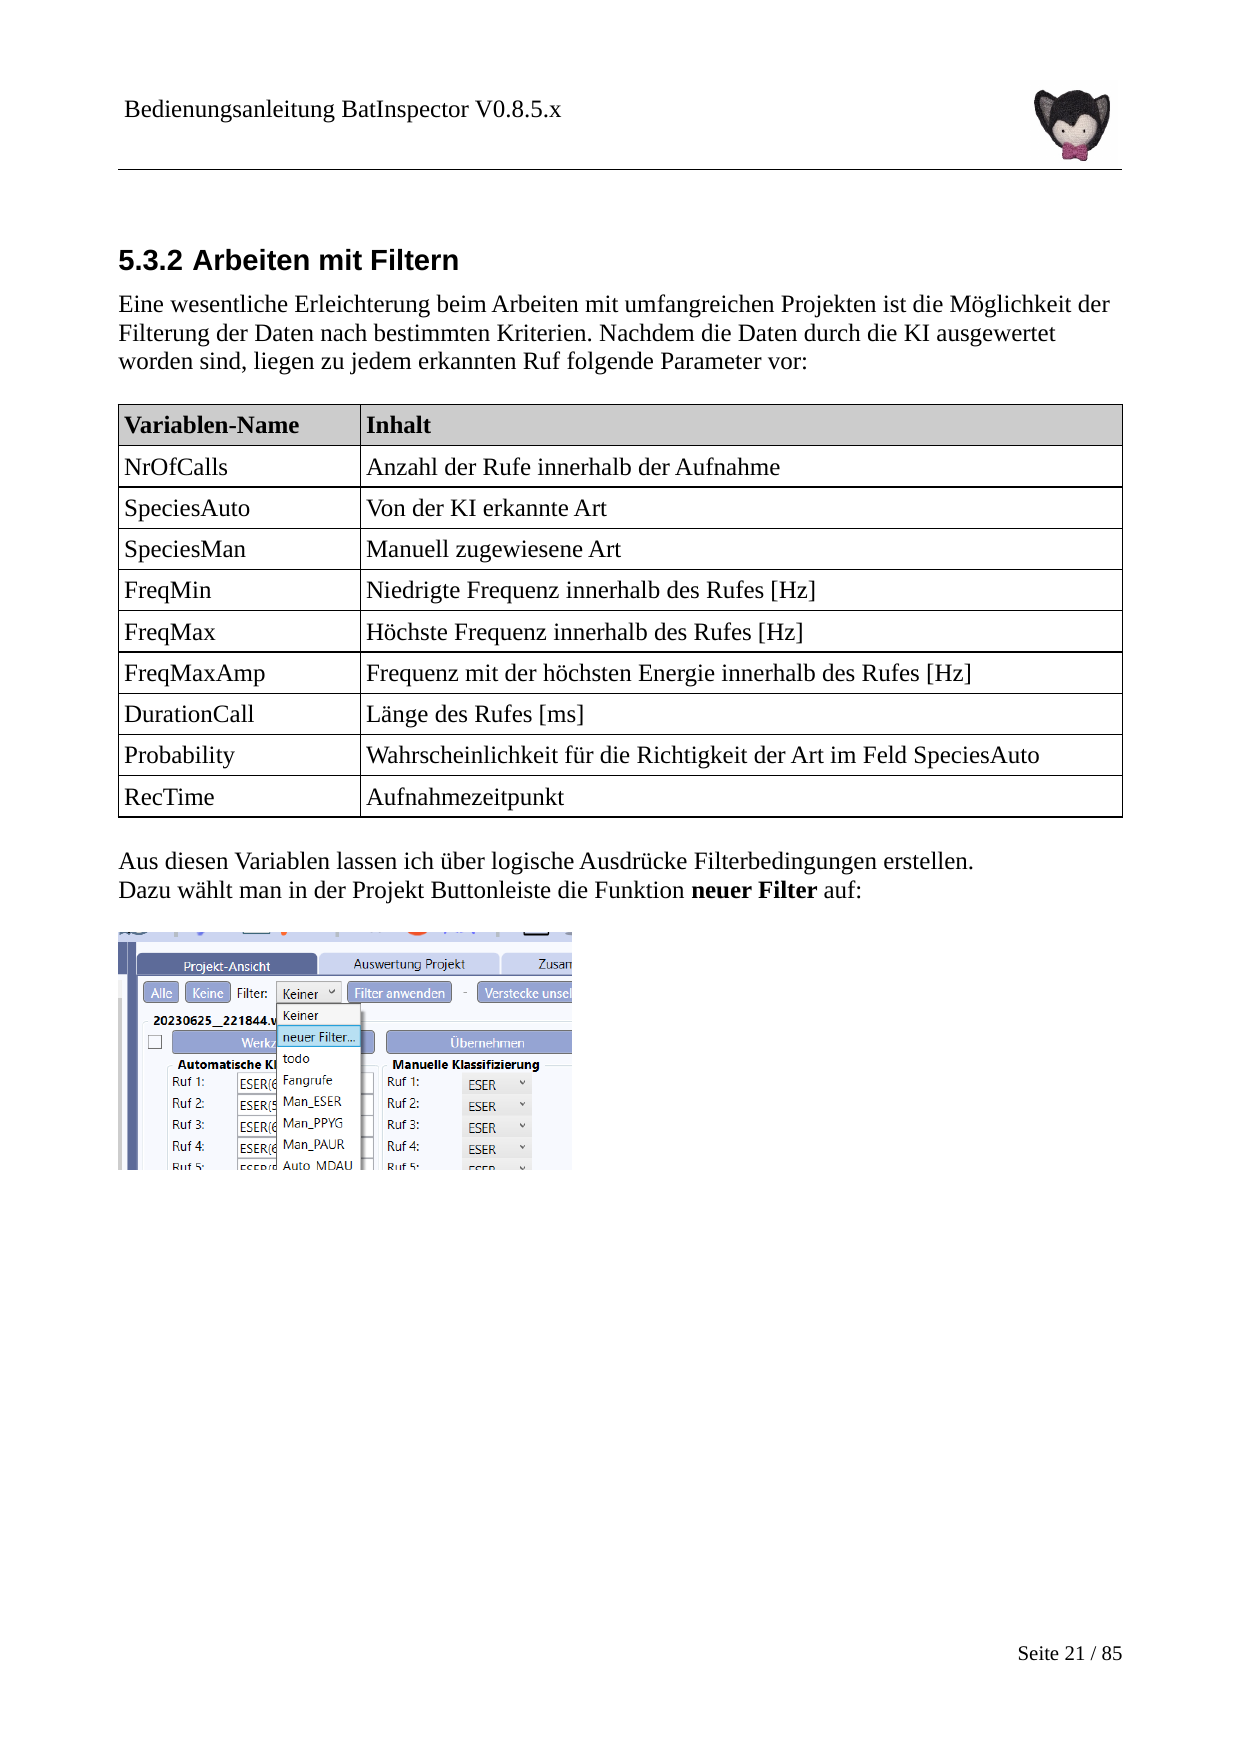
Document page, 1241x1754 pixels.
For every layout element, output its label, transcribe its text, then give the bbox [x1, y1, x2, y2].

table_cell Manuell zugewiesene Art [361, 529, 1122, 569]
text Dazu wählt man in der Projekt Buttonleiste die Funktion neuer Filter auf: [118, 875, 1122, 904]
table_cell FreqMaxAmp [119, 653, 360, 693]
table_cell SpeciesMan [119, 529, 360, 569]
table_cell FreqMax [119, 611, 360, 651]
table_cell Probability [119, 735, 360, 775]
table_cell Von der KI erkannte Art [361, 488, 1122, 528]
table_cell Niedrigte Frequenz innerhalb des Rufes [Hz] [361, 570, 1122, 610]
table_cell Anzahl der Rufe innerhalb der Aufnahme [361, 446, 1122, 486]
text Eine wesentliche Erleichterung beim Arbeiten mit umfangreichen Projekten ist die Möglichkeit der Filterung der Daten nach bestimmten Kriterien. Nachdem die Daten durch die KI ausgewertet worden sind, liegen zu jedem erkannten Ruf folgende Parameter vor: [118, 289, 1122, 375]
table_cell Frequenz mit der höchsten Energie innerhalb des Rufes [Hz] [361, 653, 1122, 693]
table_header Inhalt [361, 405, 1122, 445]
table_cell Aufnahmezeitpunkt [361, 776, 1122, 816]
table_cell NrOfCalls [119, 446, 360, 486]
table_cell DurationCall [119, 694, 360, 734]
table_cell SpeciesAuto [119, 488, 360, 528]
text Aus diesen Variablen lassen ich über logische Ausdrücke Filterbedingungen erstellen. [118, 846, 1122, 875]
picture [1030, 80, 1119, 169]
picture [118, 932, 572, 1170]
table_header Variablen-Name [119, 405, 360, 445]
table_cell RecTime [119, 776, 360, 816]
table_cell Höchste Frequenz innerhalb des Rufes [Hz] [361, 611, 1122, 651]
table_cell Länge des Rufes [ms] [361, 694, 1122, 734]
table_cell Wahrscheinlichkeit für die Richtigkeit der Art im Feld SpeciesAuto [361, 735, 1122, 775]
table_cell FreqMin [119, 570, 360, 610]
subtitle Arbeiten mit Filtern [118, 243, 1122, 276]
